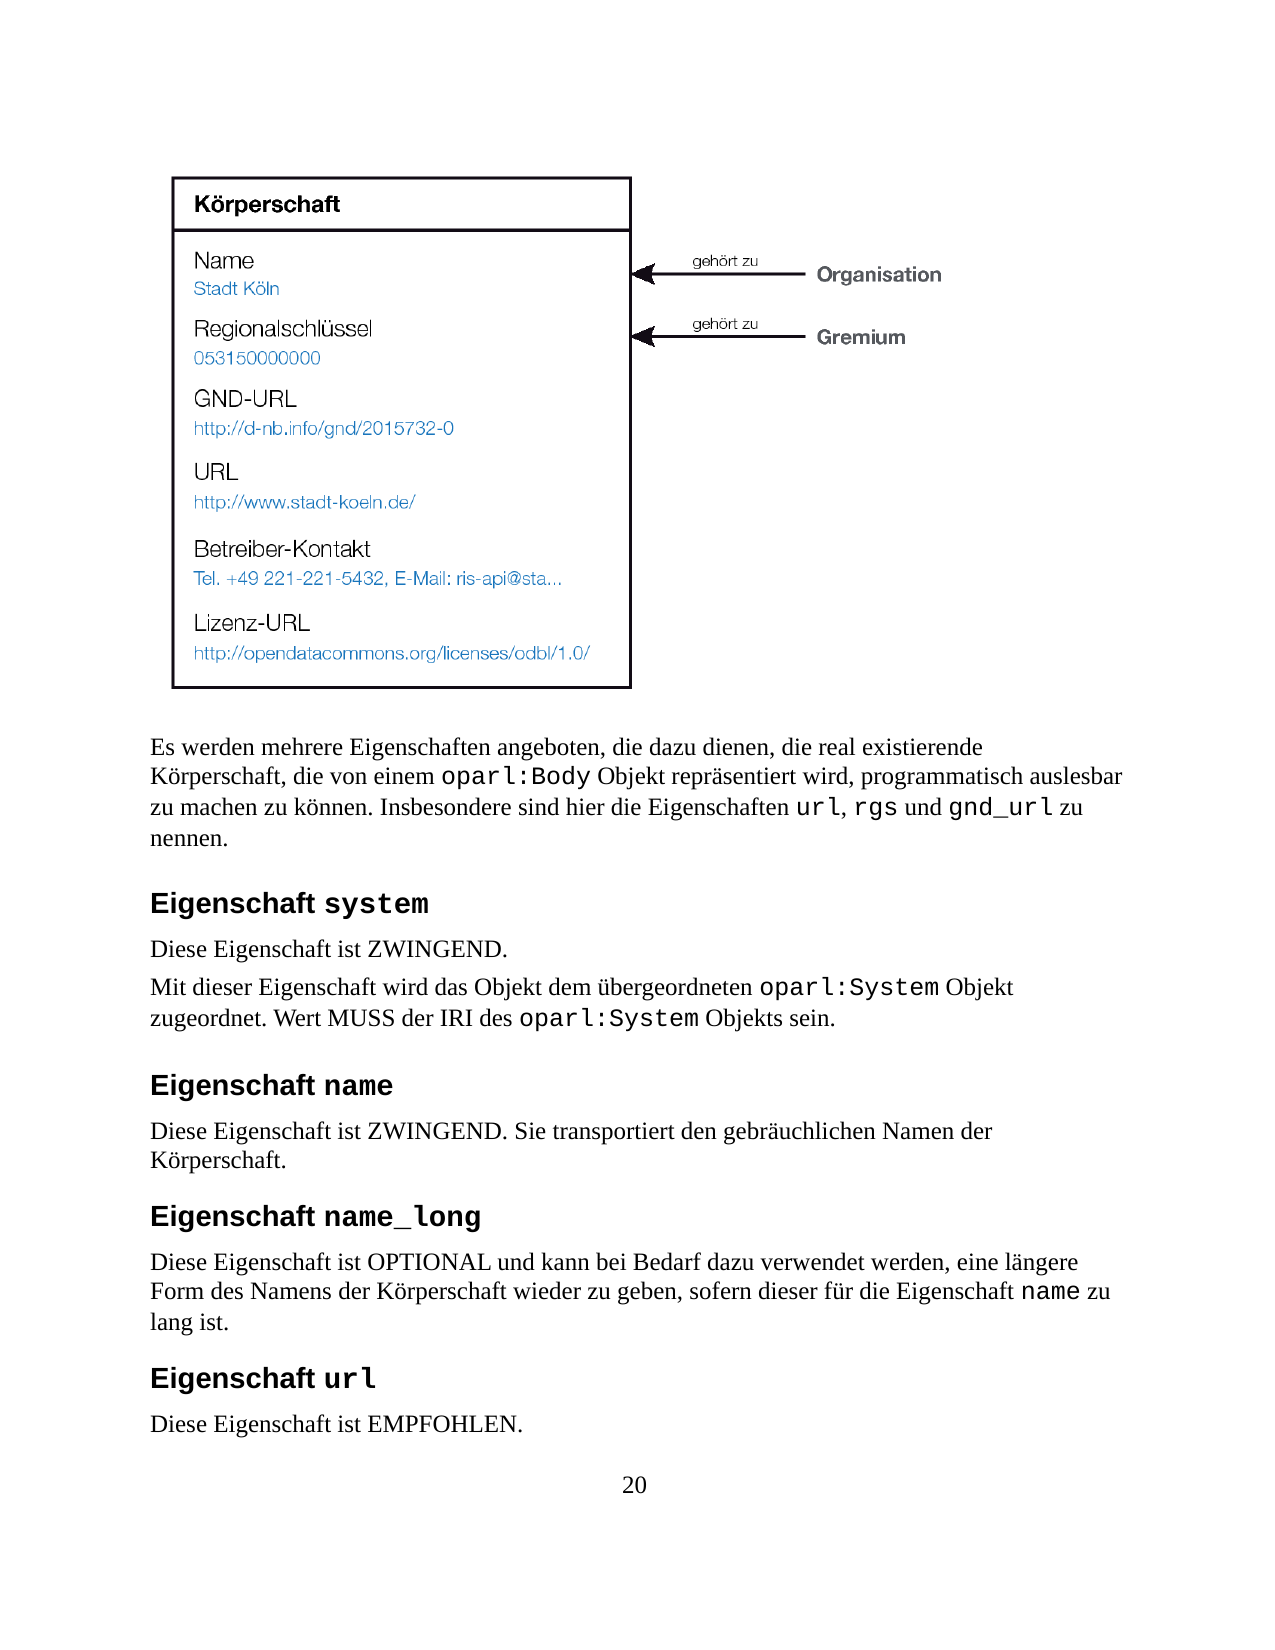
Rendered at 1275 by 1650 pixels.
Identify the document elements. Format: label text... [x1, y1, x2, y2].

subtitle Eigenschaft system [150, 886, 1125, 922]
text Es werden mehrere Eigenschaften angeboten, die dazu dienen, die real existierende Körperschaft, die von einem oparl:Body Objekt repräsentiert wird, programmatisch auslesbar zu machen zu können. Insbesondere sind hier die Eigenschaften url, rgs und gnd_url zu nennen. [150, 732, 1125, 852]
subtitle Eigenschaft name_long [150, 1199, 1125, 1235]
text Diese Eigenschaft ist ZWINGEND. Sie transportiert den gebräuchlichen Namen der Körperschaft. [150, 1116, 1125, 1174]
text Diese Eigenschaft ist EMPFOHLEN. [150, 1409, 1125, 1438]
subtitle Eigenschaft url [150, 1361, 1125, 1397]
subtitle Eigenschaft name [150, 1068, 1125, 1104]
text Diese Eigenschaft ist ZWINGEND. [150, 934, 1125, 963]
text Diese Eigenschaft ist OPTIONAL und kann bei Bedarf dazu verwendet werden, eine längere Form des Namens der Körperschaft wieder zu geben, sofern dieser für die Eigenschaft name zu lang ist. [150, 1247, 1125, 1336]
text Mit dieser Eigenschaft wird das Objekt dem übergeordneten oparl:System Objekt zugeordnet. Wert MUSS der IRI des oparl:System Objekts sein. [150, 972, 1125, 1034]
picture [150, 150, 1044, 715]
